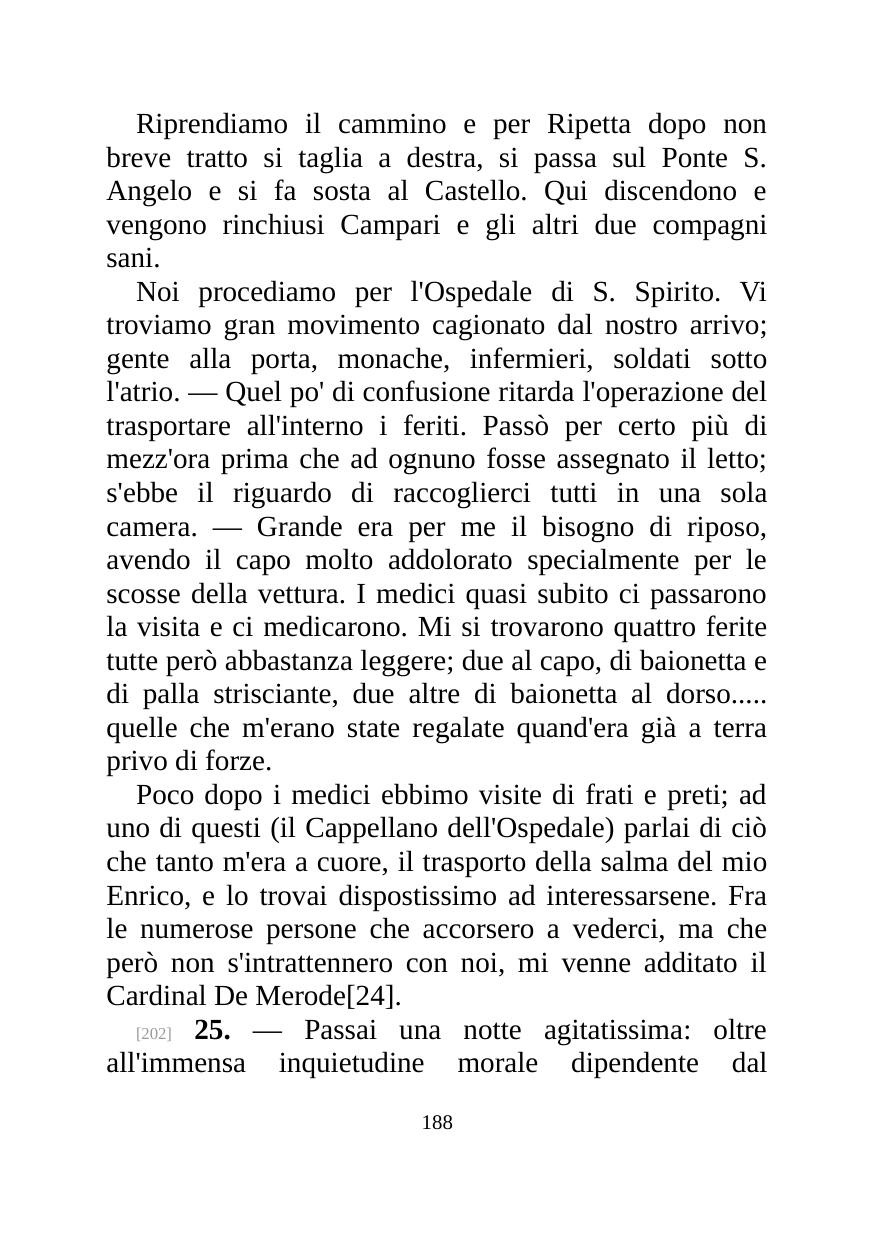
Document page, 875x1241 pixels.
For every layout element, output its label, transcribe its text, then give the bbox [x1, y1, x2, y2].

text Riprendiamo il cammino e per Ripetta dopo non breve tratto si taglia a destra, si passa sul Ponte S. Angelo e si fa sosta al Castello. Qui discendono e vengono rinchiusi Campari e gli altri due compagni sani. [106, 106, 768, 274]
text Noi procediamo per l'Ospedale di S. Spirito. Vi troviamo gran movimento cagionato dal nostro arrivo; gente alla porta, monache, infermieri, soldati sotto l'atrio. — Quel po' di confusione ritarda l'operazione del trasportare all'interno i feriti. Passò per certo più di mezz'ora prima che ad ognuno fosse assegnato il letto; s'ebbe il riguardo di raccoglierci tutti in una sola camera. — Grande era per me il bisogno di riposo, avendo il capo molto addolorato specialmente per le scosse della vettura. I medici quasi subito ci passarono la visita e ci medicarono. Mi si trovarono quattro ferite tutte però abbastanza leggere; due al capo, di baionetta e di palla strisciante, due altre di baionetta al dorso..... quelle che m'erano state regalate quand'era già a terra privo di forze. [106, 274, 768, 777]
text [202] 25. — Passai una notte agitatissima: oltre all'immensa inquietudine morale dipendente dal [106, 1012, 768, 1079]
text Poco dopo i medici ebbimo visite di frati e preti; ad uno di questi (il Cappellano dell'Ospedale) parlai di ciò che tanto m'era a cuore, il trasporto della salma del mio Enrico, e lo trovai dispostissimo ad interessarsene. Fra le numerose persone che accorsero a vederci, ma che però non s'intrattennero con noi, mi venne additato il Cardinal De Merode[24]. [106, 777, 768, 1012]
